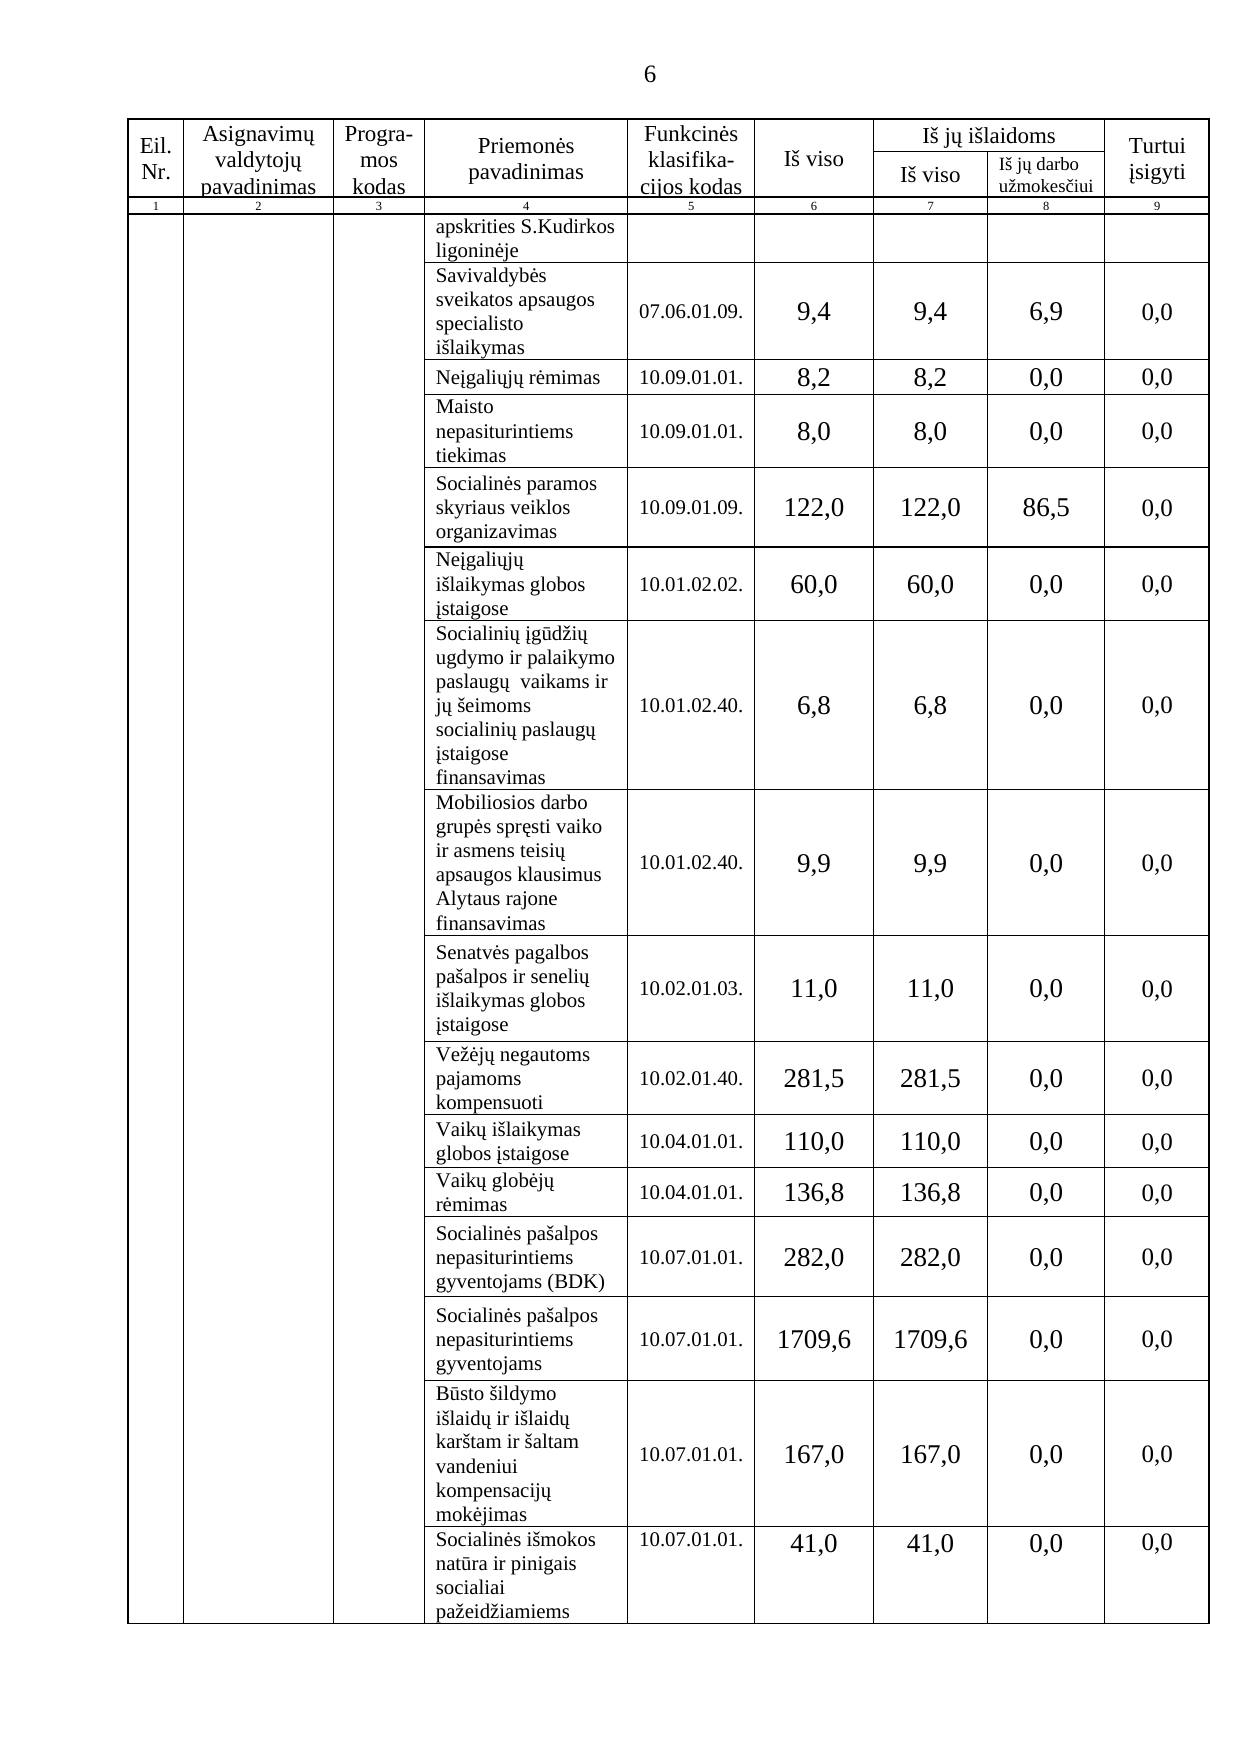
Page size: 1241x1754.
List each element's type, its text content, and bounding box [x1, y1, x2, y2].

table_cell 0,0 [1105, 360, 1208, 393]
table_cell Socialinės paramos skyriaus veiklos organizavimas [425, 468, 627, 546]
table_cell 10.07.01.01. [628, 1527, 754, 1623]
table_cell 11,0 [874, 936, 987, 1041]
table_cell 0,0 [988, 1115, 1104, 1167]
table_cell Vaikų išlaikymas globos įstaigose [425, 1115, 627, 1167]
table_cell [334, 215, 424, 1623]
table_cell 0,0 [988, 936, 1104, 1041]
table_cell Mobiliosios darbo grupės spręsti vaiko ir asmens teisių apsaugos klausimus Alytaus rajone finansavimas [425, 790, 627, 934]
table_cell 9,9 [874, 790, 987, 934]
table_cell 8,0 [755, 395, 873, 467]
table_cell 6 [755, 198, 873, 213]
table_cell 0,0 [1105, 548, 1208, 619]
table_cell 0,0 [1105, 1297, 1208, 1380]
table_cell [755, 215, 873, 262]
table_cell 6,8 [874, 621, 987, 789]
table_cell 07.06.01.09. [628, 263, 754, 359]
table_cell 3 [334, 198, 424, 213]
table_header Eil. Nr. [129, 120, 183, 196]
table_cell 0,0 [1105, 263, 1208, 359]
table_cell 0,0 [988, 1297, 1104, 1380]
table_cell 122,0 [874, 468, 987, 546]
table_cell 6,9 [988, 263, 1104, 359]
table_cell 60,0 [874, 548, 987, 619]
table_cell 11,0 [755, 936, 873, 1041]
table_header Turtui įsigyti [1105, 120, 1208, 196]
table_cell 10.01.02.40. [628, 621, 754, 789]
table_cell 0,0 [988, 1042, 1104, 1114]
table_cell 0,0 [1105, 790, 1208, 934]
table_cell 10.01.02.02. [628, 548, 754, 619]
table_cell 7 [874, 198, 987, 213]
table_cell 10.07.01.01. [628, 1381, 754, 1526]
table_cell Neįgaliųjų rėmimas [425, 360, 627, 393]
table_cell Neįgaliųjų išlaikymas globos įstaigose [425, 548, 627, 619]
table_cell Vaikų globėjų rėmimas [425, 1168, 627, 1216]
table_cell Maisto nepasiturintiems tiekimas [425, 395, 627, 467]
table_cell 0,0 [988, 360, 1104, 393]
table_cell [129, 215, 183, 1623]
table_header Iš viso [755, 120, 873, 196]
table_cell 0,0 [988, 548, 1104, 619]
table_cell 0,0 [988, 1168, 1104, 1216]
table_cell 10.09.01.01. [628, 395, 754, 467]
table_cell 0,0 [1105, 1115, 1208, 1167]
table_cell 0,0 [1105, 1042, 1208, 1114]
table_cell Iš jų darbo užmokesčiui [988, 152, 1104, 196]
table_cell 1709,6 [755, 1297, 873, 1380]
table_header Iš jų išlaidoms [874, 120, 1104, 151]
table_cell [1105, 215, 1208, 262]
table_cell 0,0 [1105, 1527, 1208, 1623]
table_cell 0,0 [988, 790, 1104, 934]
table_cell 0,0 [988, 395, 1104, 467]
table_cell 86,5 [988, 468, 1104, 546]
table_cell 10.09.01.09. [628, 468, 754, 546]
table_cell Socialinės pašalpos nepasiturintiems gyventojams (BDK) [425, 1217, 627, 1296]
table_cell 10.07.01.01. [628, 1217, 754, 1296]
table_cell [628, 215, 754, 262]
table_header Asignavimų valdytojų pavadinimas [184, 120, 333, 196]
table_cell 10.02.01.03. [628, 936, 754, 1041]
table_cell 122,0 [755, 468, 873, 546]
table_cell 0,0 [1105, 395, 1208, 467]
table_cell apskrities S.Kudirkos ligoninėje [425, 215, 627, 262]
table_cell 10.04.01.01. [628, 1115, 754, 1167]
table_cell Vežėjų negautoms pajamoms kompensuoti [425, 1042, 627, 1114]
table_cell Socialinės išmokos natūra ir pinigais socialiai pažeidžiamiems [425, 1527, 627, 1623]
table_cell 110,0 [874, 1115, 987, 1167]
table_cell Iš viso [874, 152, 987, 196]
table_cell [874, 215, 987, 262]
table_cell 0,0 [1105, 468, 1208, 546]
table_cell 41,0 [755, 1527, 873, 1623]
table_cell 0,0 [1105, 1381, 1208, 1526]
table_cell 136,8 [755, 1168, 873, 1216]
table_cell 9,9 [755, 790, 873, 934]
table_cell 0,0 [1105, 1217, 1208, 1296]
table_cell 0,0 [988, 1527, 1104, 1623]
table_cell Socialinių įgūdžių ugdymo ir palaikymo paslaugų vaikams ir jų šeimoms socialinių paslaugų įstaigose finansavimas [425, 621, 627, 789]
table_cell Būsto šildymo išlaidų ir išlaidų karštam ir šaltam vandeniui kompensacijų mokėjimas [425, 1381, 627, 1526]
table_cell 8,0 [874, 395, 987, 467]
table_cell 282,0 [755, 1217, 873, 1296]
table_cell 6,8 [755, 621, 873, 789]
table_cell 4 [425, 198, 627, 213]
table_cell 2 [184, 198, 333, 213]
table_cell Savivaldybės sveikatos apsaugos specialisto išlaikymas [425, 263, 627, 359]
table_cell 1709,6 [874, 1297, 987, 1380]
table_cell 0,0 [1105, 936, 1208, 1041]
table_cell 282,0 [874, 1217, 987, 1296]
table_cell 10.09.01.01. [628, 360, 754, 393]
table_cell 167,0 [874, 1381, 987, 1526]
table_cell 5 [628, 198, 754, 213]
table_header Funkcinės klasifika-cijos kodas [628, 120, 754, 196]
table_cell 0,0 [1105, 1168, 1208, 1216]
table_cell 10.02.01.40. [628, 1042, 754, 1114]
table_cell 110,0 [755, 1115, 873, 1167]
table_cell 10.04.01.01. [628, 1168, 754, 1216]
table_cell [988, 215, 1104, 262]
table_cell 0,0 [988, 621, 1104, 789]
table_header Progra-mos kodas [334, 120, 424, 196]
table_cell 0,0 [1105, 621, 1208, 789]
table_cell 9,4 [755, 263, 873, 359]
table_cell 9,4 [874, 263, 987, 359]
table_cell 60,0 [755, 548, 873, 619]
table_cell Socialinės pašalpos nepasiturintiems gyventojams [425, 1297, 627, 1380]
table_cell 281,5 [874, 1042, 987, 1114]
table_cell 281,5 [755, 1042, 873, 1114]
table_cell Senatvės pagalbos pašalpos ir senelių išlaikymas globos įstaigose [425, 936, 627, 1041]
table_header Priemonės pavadinimas [425, 120, 627, 196]
table_cell 167,0 [755, 1381, 873, 1526]
table_cell 1 [129, 198, 183, 213]
table_cell 8,2 [874, 360, 987, 393]
table_cell 0,0 [988, 1217, 1104, 1296]
table_cell 41,0 [874, 1527, 987, 1623]
table_cell 8,2 [755, 360, 873, 393]
table_cell 0,0 [988, 1381, 1104, 1526]
table_cell 10.01.02.40. [628, 790, 754, 934]
table_cell [184, 215, 333, 1623]
table_cell 10.07.01.01. [628, 1297, 754, 1380]
table_cell 136,8 [874, 1168, 987, 1216]
table_cell 8 [988, 198, 1104, 213]
table_cell 9 [1105, 198, 1208, 213]
